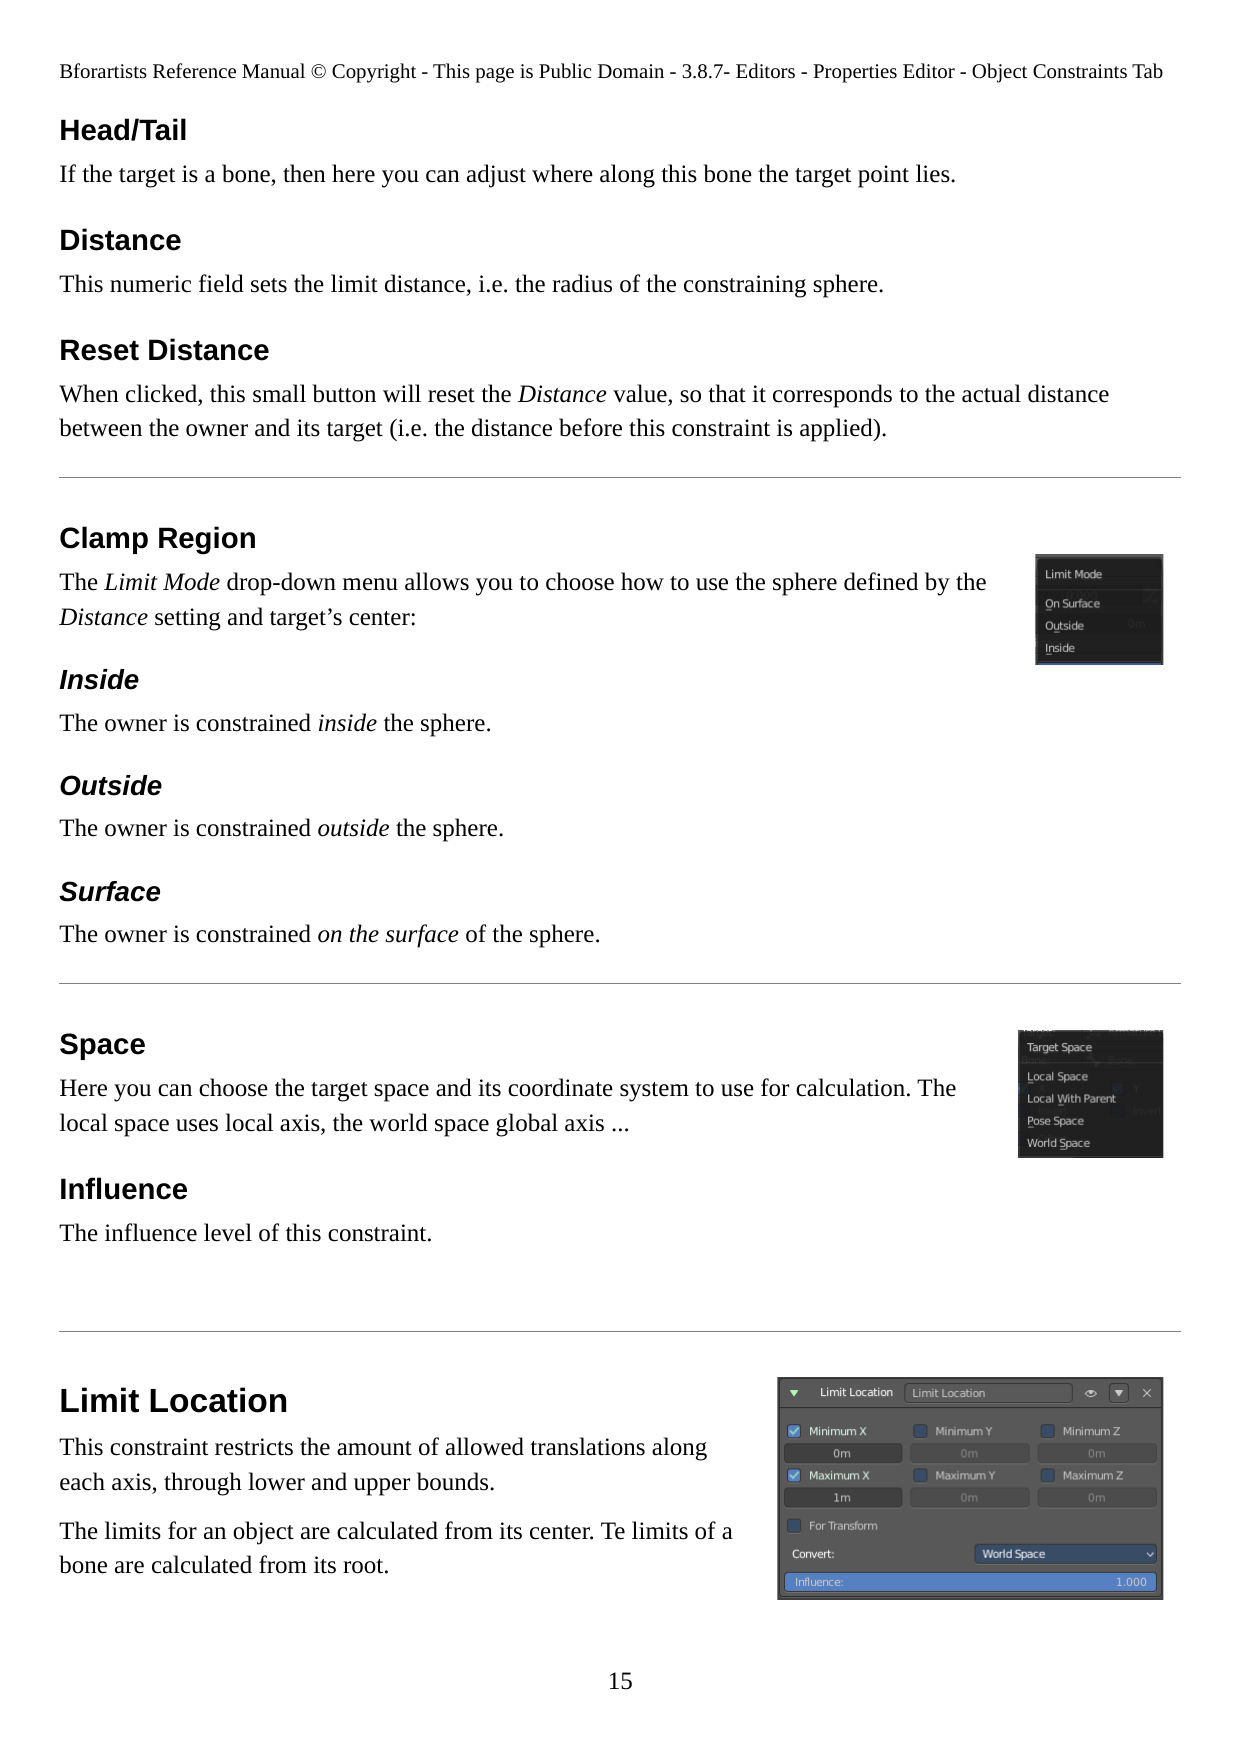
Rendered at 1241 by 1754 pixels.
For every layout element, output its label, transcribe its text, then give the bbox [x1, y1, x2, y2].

text The influence level of this constraint. [59, 1218, 1181, 1247]
subtitle Head/Tail [59, 113, 1181, 146]
text The owner is constrained inside the sphere. [59, 708, 1181, 736]
text The owner is constrained outside the sphere. [59, 813, 1181, 842]
picture [1035, 554, 1164, 665]
subtitle [1164, 1381, 1181, 1420]
subtitle Clamp Region [59, 521, 1181, 555]
text This constraint restricts the amount of allowed translations along each axis, through lower and upper bounds. [59, 1432, 777, 1495]
text When clicked, this small button will reset the Distance value, so that it corresponds to the actual distance between the owner and its target (i.e. the distance before this constraint is applied). [59, 379, 1181, 442]
subtitle Inside [59, 663, 1181, 695]
picture [777, 1377, 1164, 1600]
text Here you can choose the target space and its coordinate system to use for calculation. The local space uses local axis, the world space global axis ... [59, 1073, 1018, 1137]
picture [1018, 1030, 1164, 1158]
subtitle Influence [59, 1172, 1181, 1205]
subtitle Space [59, 1027, 1181, 1061]
subtitle Reset Distance [59, 332, 1181, 366]
subtitle Outside [59, 769, 1181, 801]
text The limits for an object are calculated from its center. Te limits of a bone are calculated from its root. [59, 1516, 777, 1579]
text This numeric field sets the limit distance, i.e. the radius of the constraining sphere. [59, 269, 1181, 297]
text The owner is constrained on the surface of the sphere. [59, 919, 1181, 948]
text The Limit Mode drop-down menu allows you to choose how to use the sphere defined by the Distance setting and target’s center: [59, 567, 1035, 630]
subtitle Limit Location [59, 1381, 777, 1420]
subtitle Distance [59, 222, 1181, 256]
text If the target is a bone, then here you can adjust where along this bone the target point lies. [59, 159, 1181, 188]
subtitle Surface [59, 875, 1181, 907]
